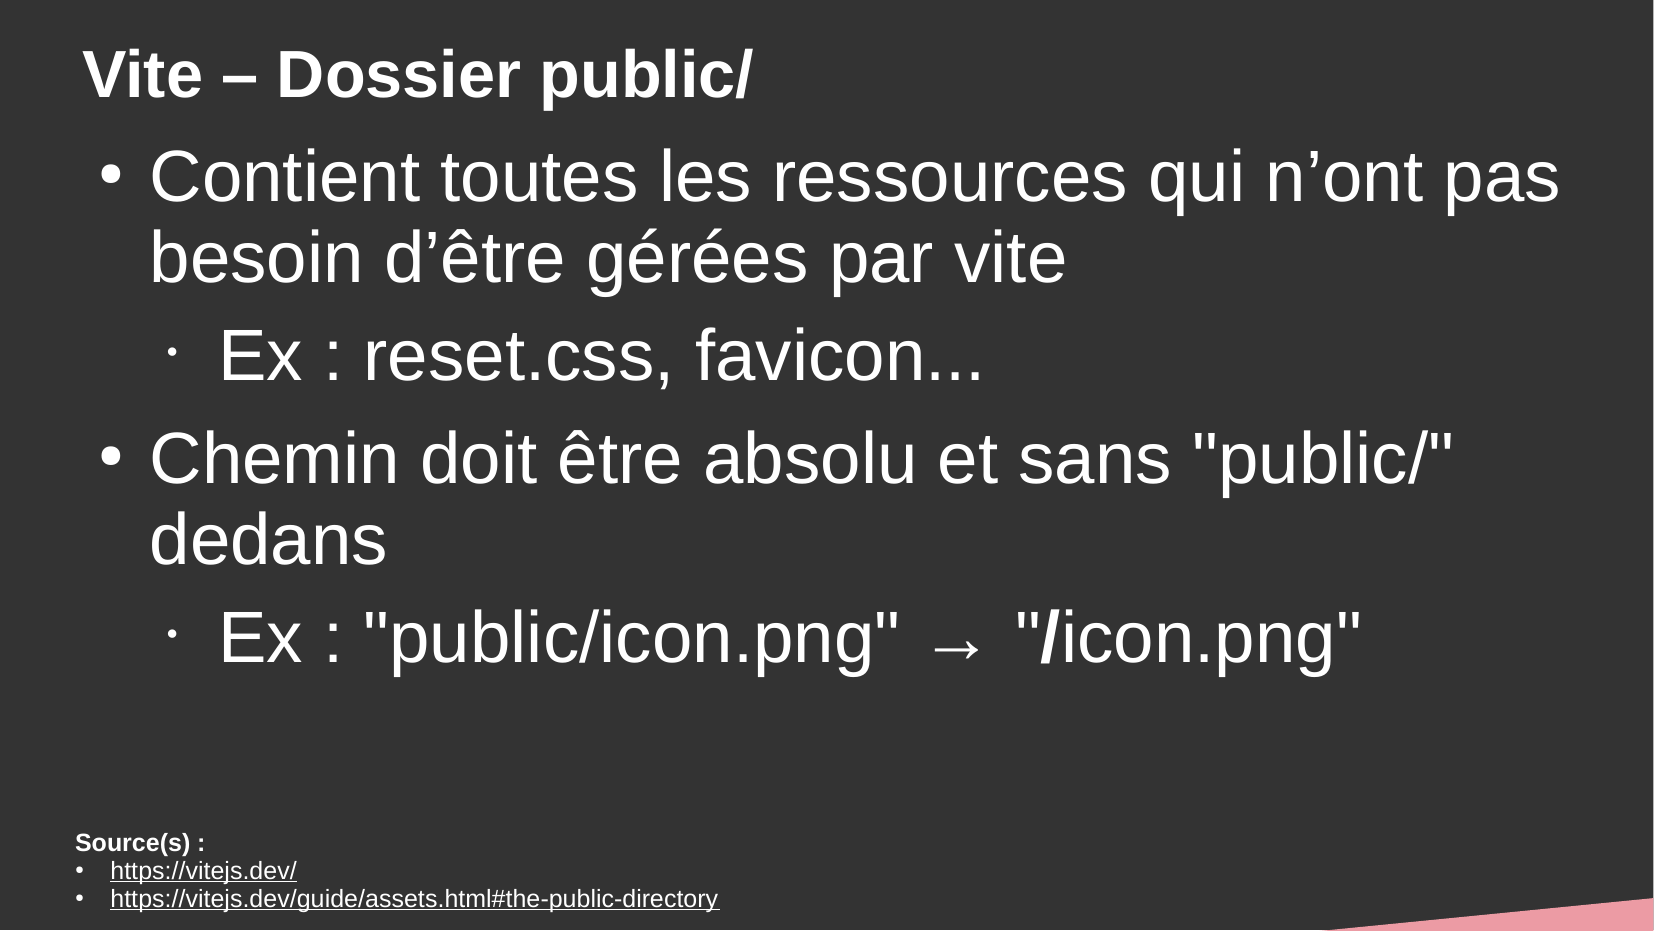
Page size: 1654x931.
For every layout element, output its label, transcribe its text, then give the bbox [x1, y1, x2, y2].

title Vite – Dossier public/ [82, 37, 1571, 112]
list Contient toutes les ressources qui n’ont pas besoin d’être gérées par vite Ex : reset.css, favicon... Chemin doit être absolu et sans "public/" dedans Ex : "public/icon.png" → "/icon.png" [80, 135, 1619, 680]
text_box [1546, 898, 1654, 931]
text_box Source(s) : https://vitejs.dev/ https://vitejs.dev/guide/assets.html#the-public-directory [60, 821, 1546, 931]
